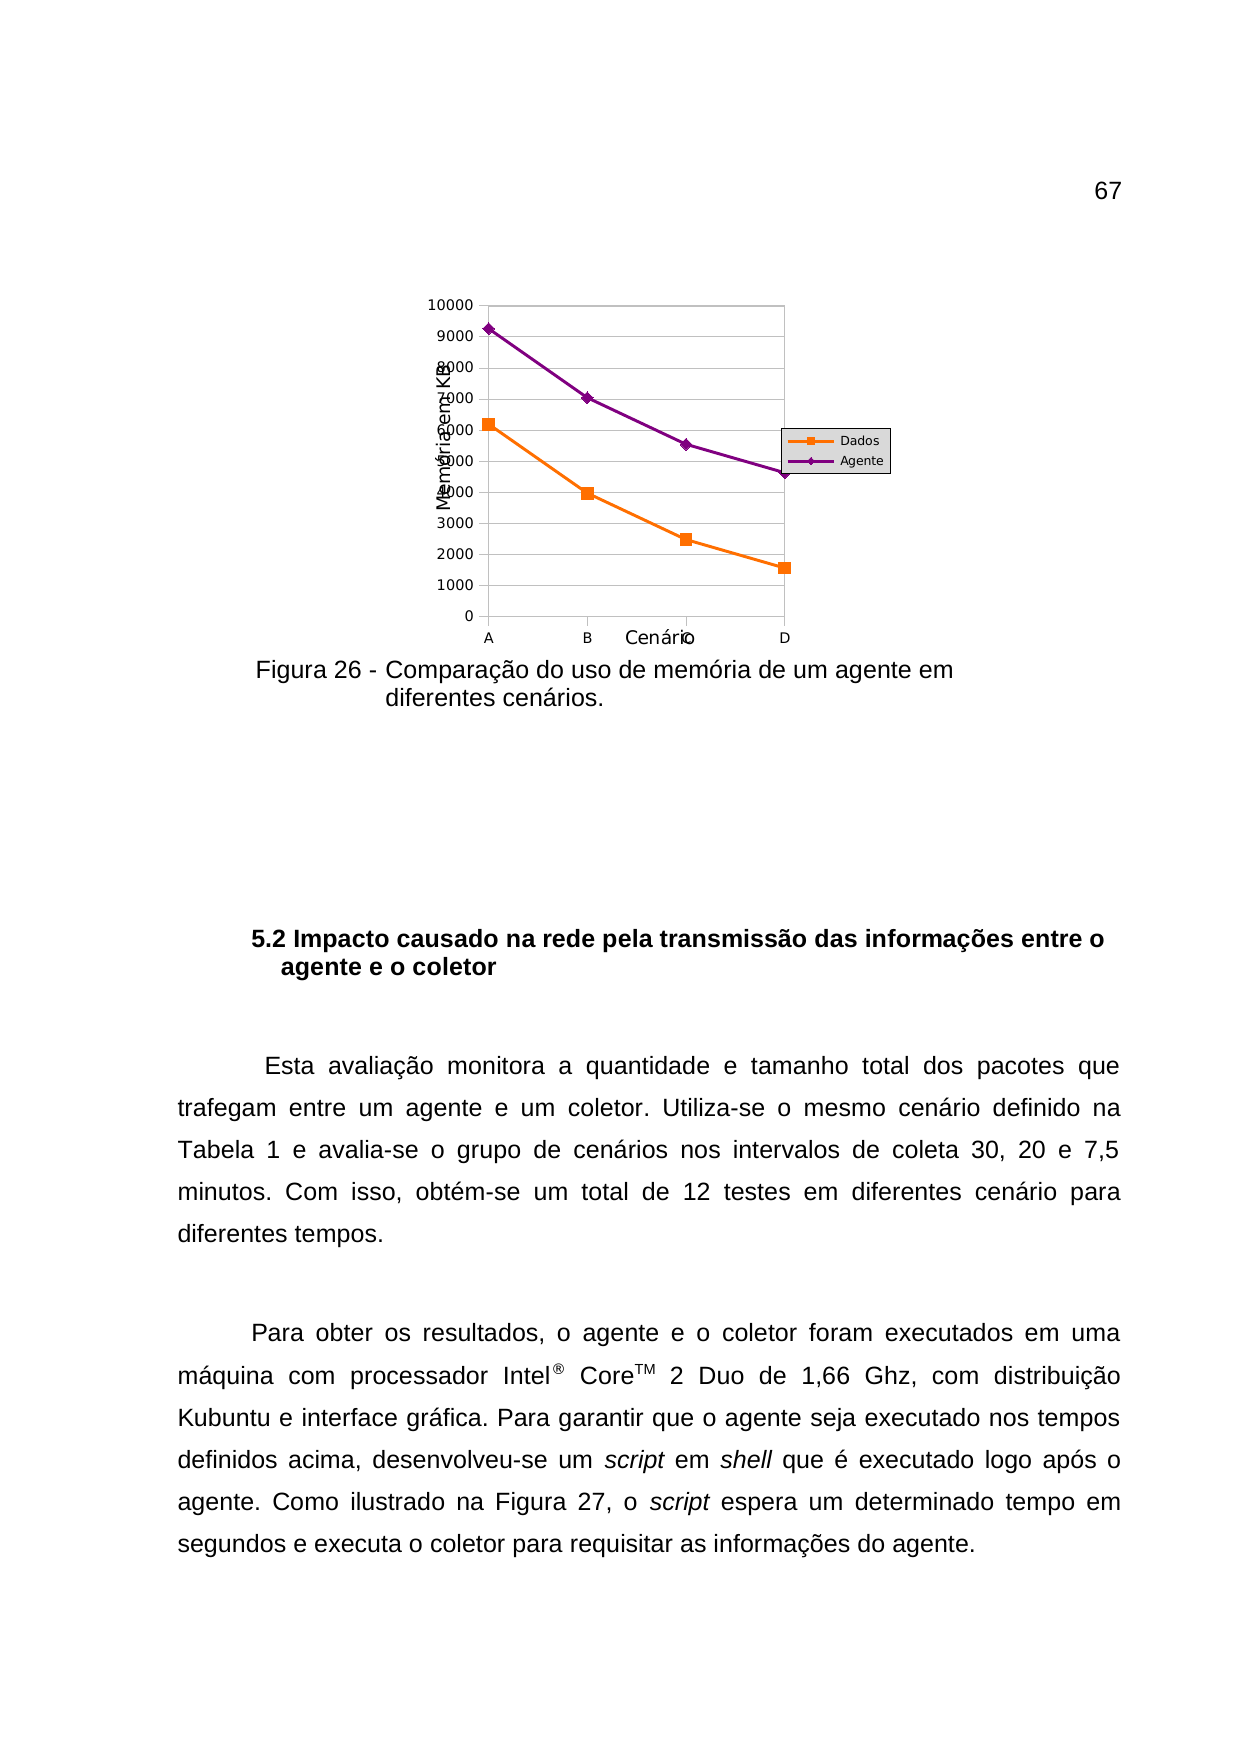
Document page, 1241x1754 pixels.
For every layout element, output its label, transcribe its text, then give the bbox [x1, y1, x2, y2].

list Comparação do uso de memória de um agente em diferentes cenários. [255, 242, 1053, 712]
text Esta avaliação monitora a quantidade e tamanho total dos pacotes que trafegam entre um agente e um coletor. Utiliza-se o mesmo cenário definido na Tabela 1 e avalia-se o grupo de cenários nos intervalos de coleta 30, 20 e 7,5 minutos. Com isso, obtém-se um total de 12 testes em diferentes cenário para diferentes tempos. [177, 1052, 1122, 1248]
subtitle Impacto causado na rede pela transmissão das informações entre o agente e o coletor [251, 925, 1122, 981]
text Para obter os resultados, o agente e o coletor foram executados em uma máquina com processador Intel® CoreTM 2 Duo de 1,66 Ghz, com distribuição Kubuntu e interface gráfica. Para garantir que o agente seja executado nos tempos definidos acima, desenvolveu-se um script em shell que é executado logo após o agente. Como ilustrado na Figura 27, o script espera um determinado tempo em segundos e executa o coletor para requisitar as informações do agente. [177, 1319, 1122, 1558]
